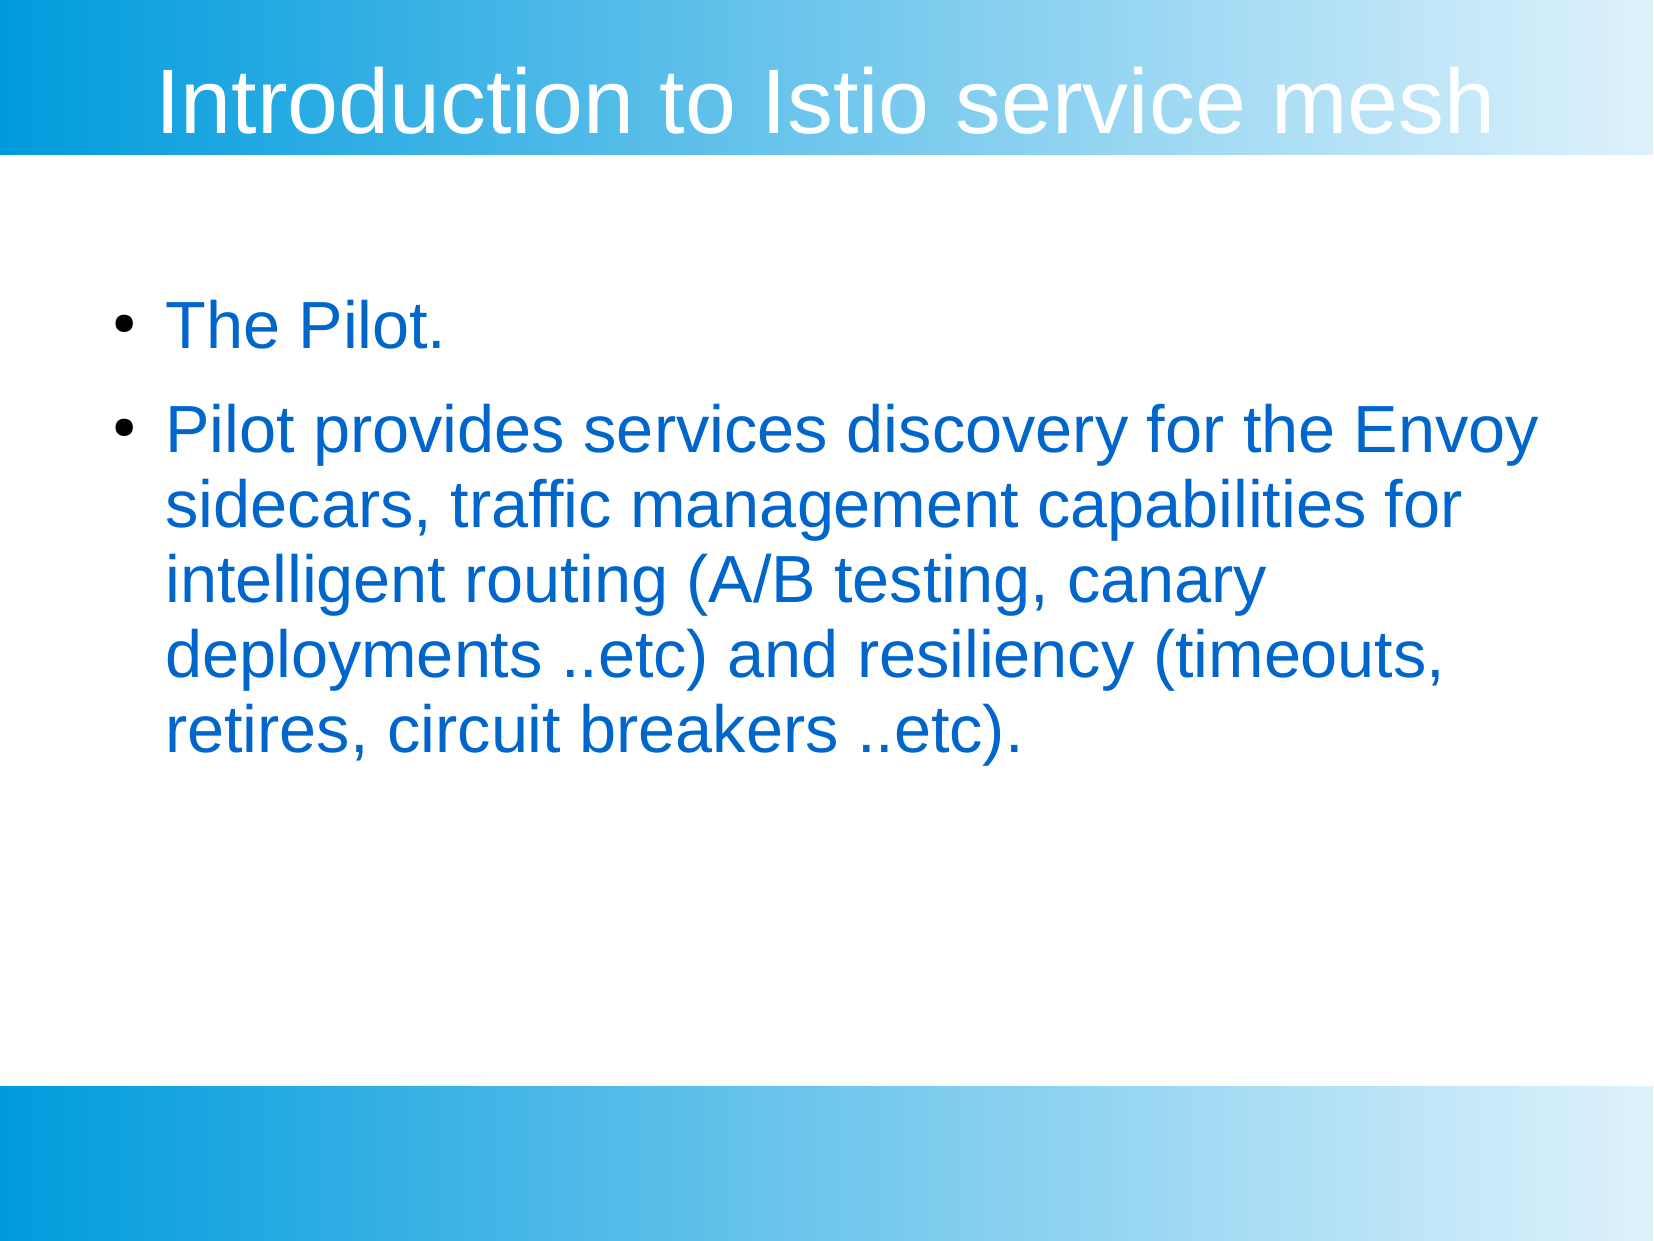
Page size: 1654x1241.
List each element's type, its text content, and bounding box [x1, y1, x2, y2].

list The Pilot. Pilot provides services discovery for the Envoy sidecars, traffic management capabilities for intelligent routing (A/B testing, canary deployments ..etc) and resiliency (timeouts, retires, circuit breakers ..etc). [94, 183, 1583, 650]
title Introduction to Istio service mesh [82, 49, 1571, 155]
